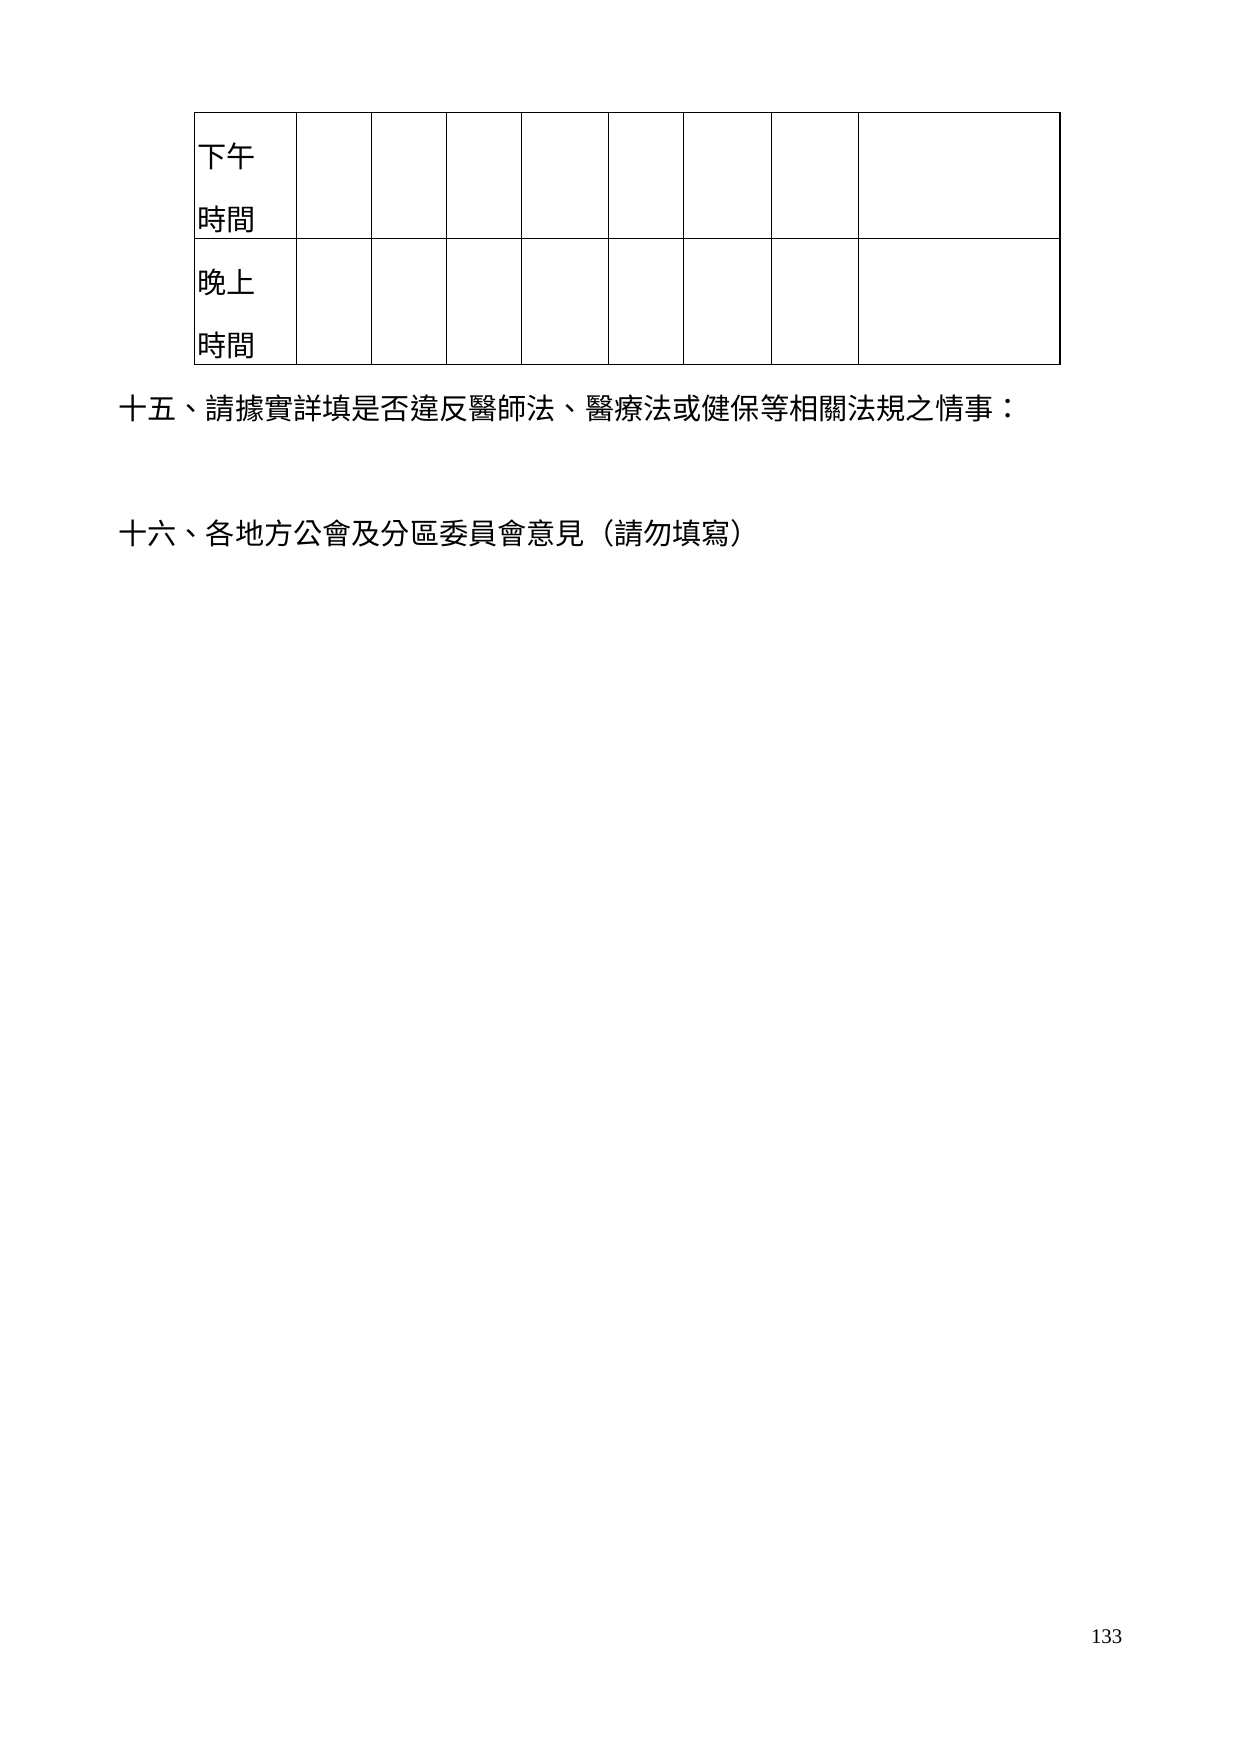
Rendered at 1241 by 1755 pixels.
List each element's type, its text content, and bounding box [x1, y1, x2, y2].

table_cell [609, 113, 683, 238]
table_cell [447, 239, 521, 364]
table_cell [859, 113, 1059, 238]
table_cell 晚上 時間 [195, 239, 296, 364]
table_cell [522, 239, 608, 364]
table_cell [372, 113, 446, 238]
table_cell [772, 239, 858, 364]
table_cell [447, 113, 521, 238]
table_cell [372, 239, 446, 364]
table_cell [522, 113, 608, 238]
table_cell [297, 113, 371, 238]
table_cell [772, 113, 858, 238]
text 十六、各地方公會及分區委員會意見（請勿填寫） [118, 490, 1122, 553]
table_cell [297, 239, 371, 364]
table_cell 下午 時間 [195, 113, 296, 238]
table_cell [859, 239, 1059, 364]
text 十五、請據實詳填是否違反醫師法、醫療法或健保等相關法規之情事： [118, 365, 1122, 428]
table_cell [609, 239, 683, 364]
table_cell [684, 239, 771, 364]
table_cell [684, 113, 771, 238]
